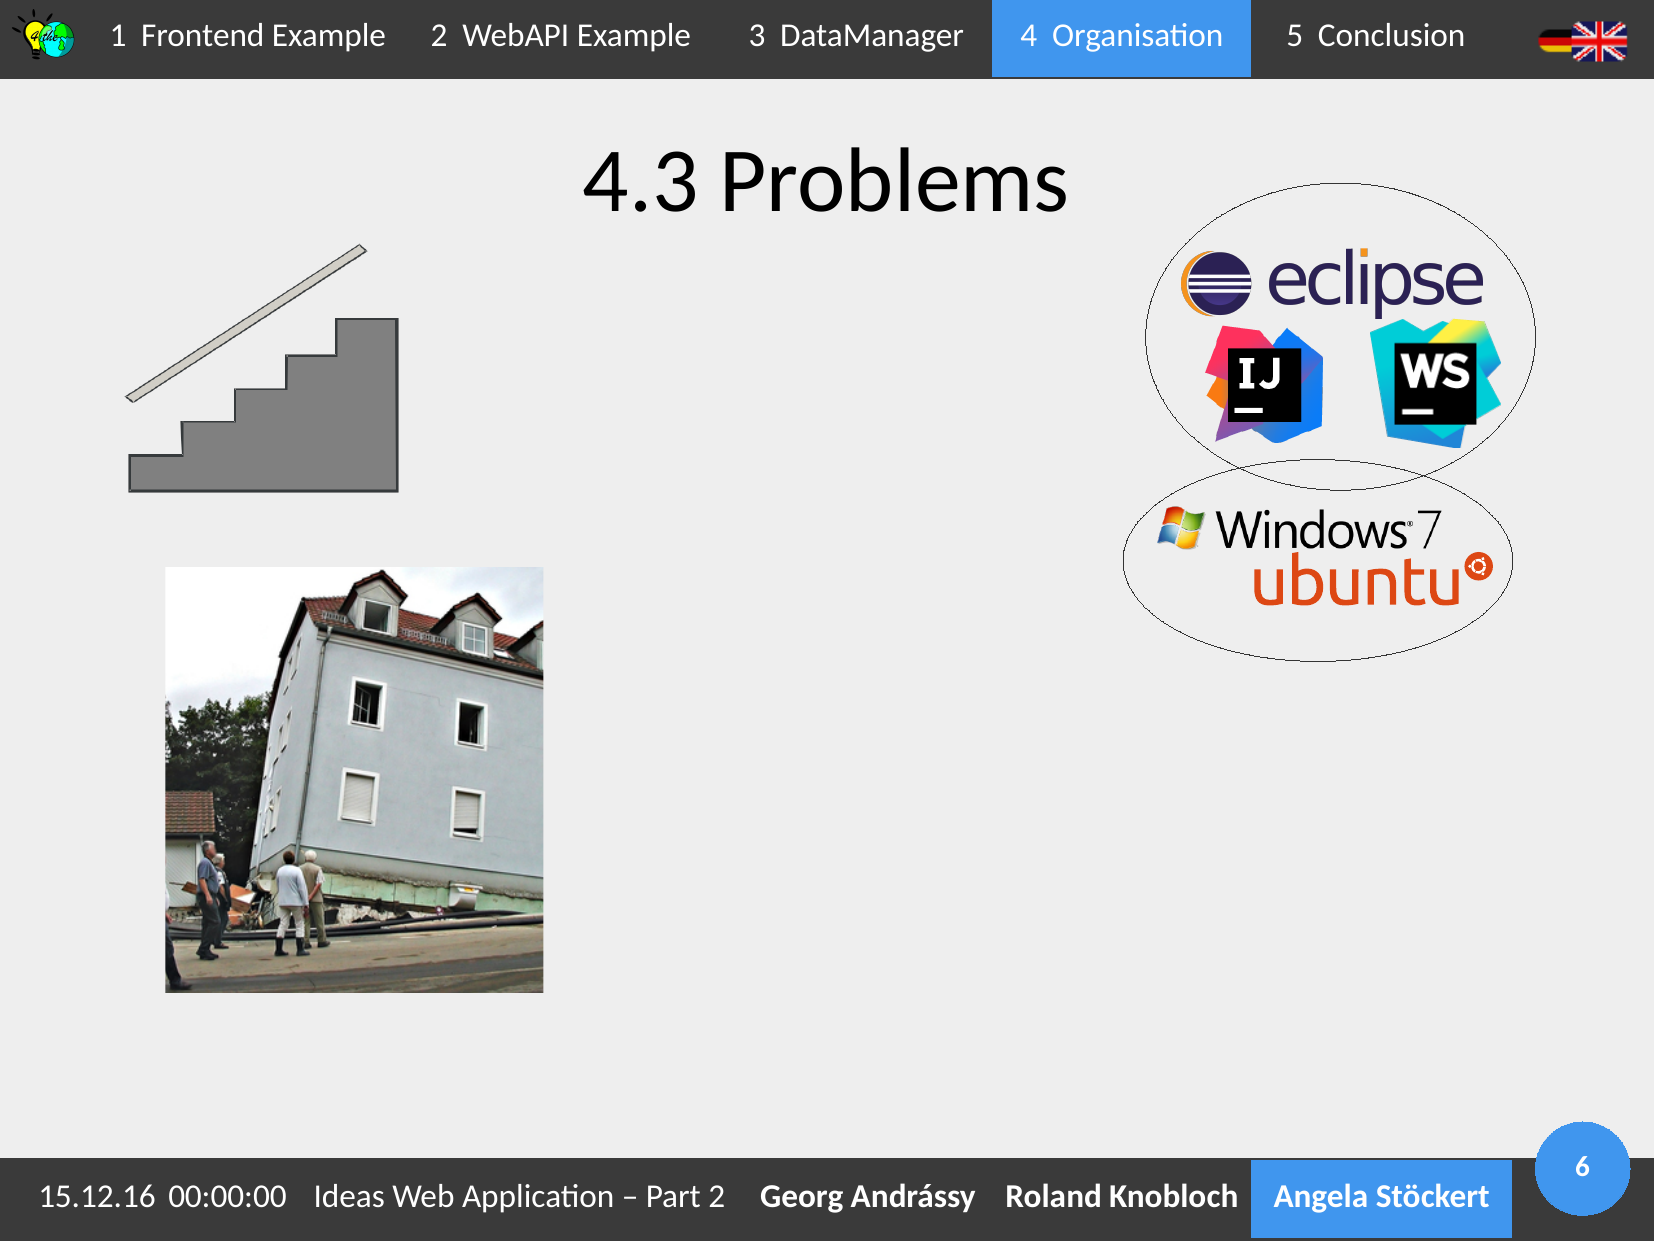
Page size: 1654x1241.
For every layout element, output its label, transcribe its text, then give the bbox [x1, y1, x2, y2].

picture [1205, 325, 1323, 443]
title 4.3 Problems [82, 106, 1571, 272]
text_box 4 Organisation [992, 0, 1251, 77]
text_box Angela Stöckert [1251, 1160, 1512, 1238]
text_box Roland Knobloch [992, 1160, 1251, 1238]
text_box Ideas Web Application – Part 2 [307, 1160, 733, 1238]
picture [1151, 490, 1543, 668]
picture [165, 567, 544, 993]
text_box 3 DataManager [720, 0, 992, 77]
picture [124, 230, 420, 526]
text_box Georg Andrássy [744, 1160, 992, 1238]
picture [1181, 248, 1501, 448]
picture [1536, 18, 1629, 64]
text_box 2 WebAPI Example [401, 0, 720, 77]
picture [2, 0, 83, 79]
text_box 1 Frontend Example [94, 0, 401, 77]
text_box 5 Conclusion [1251, 0, 1501, 77]
